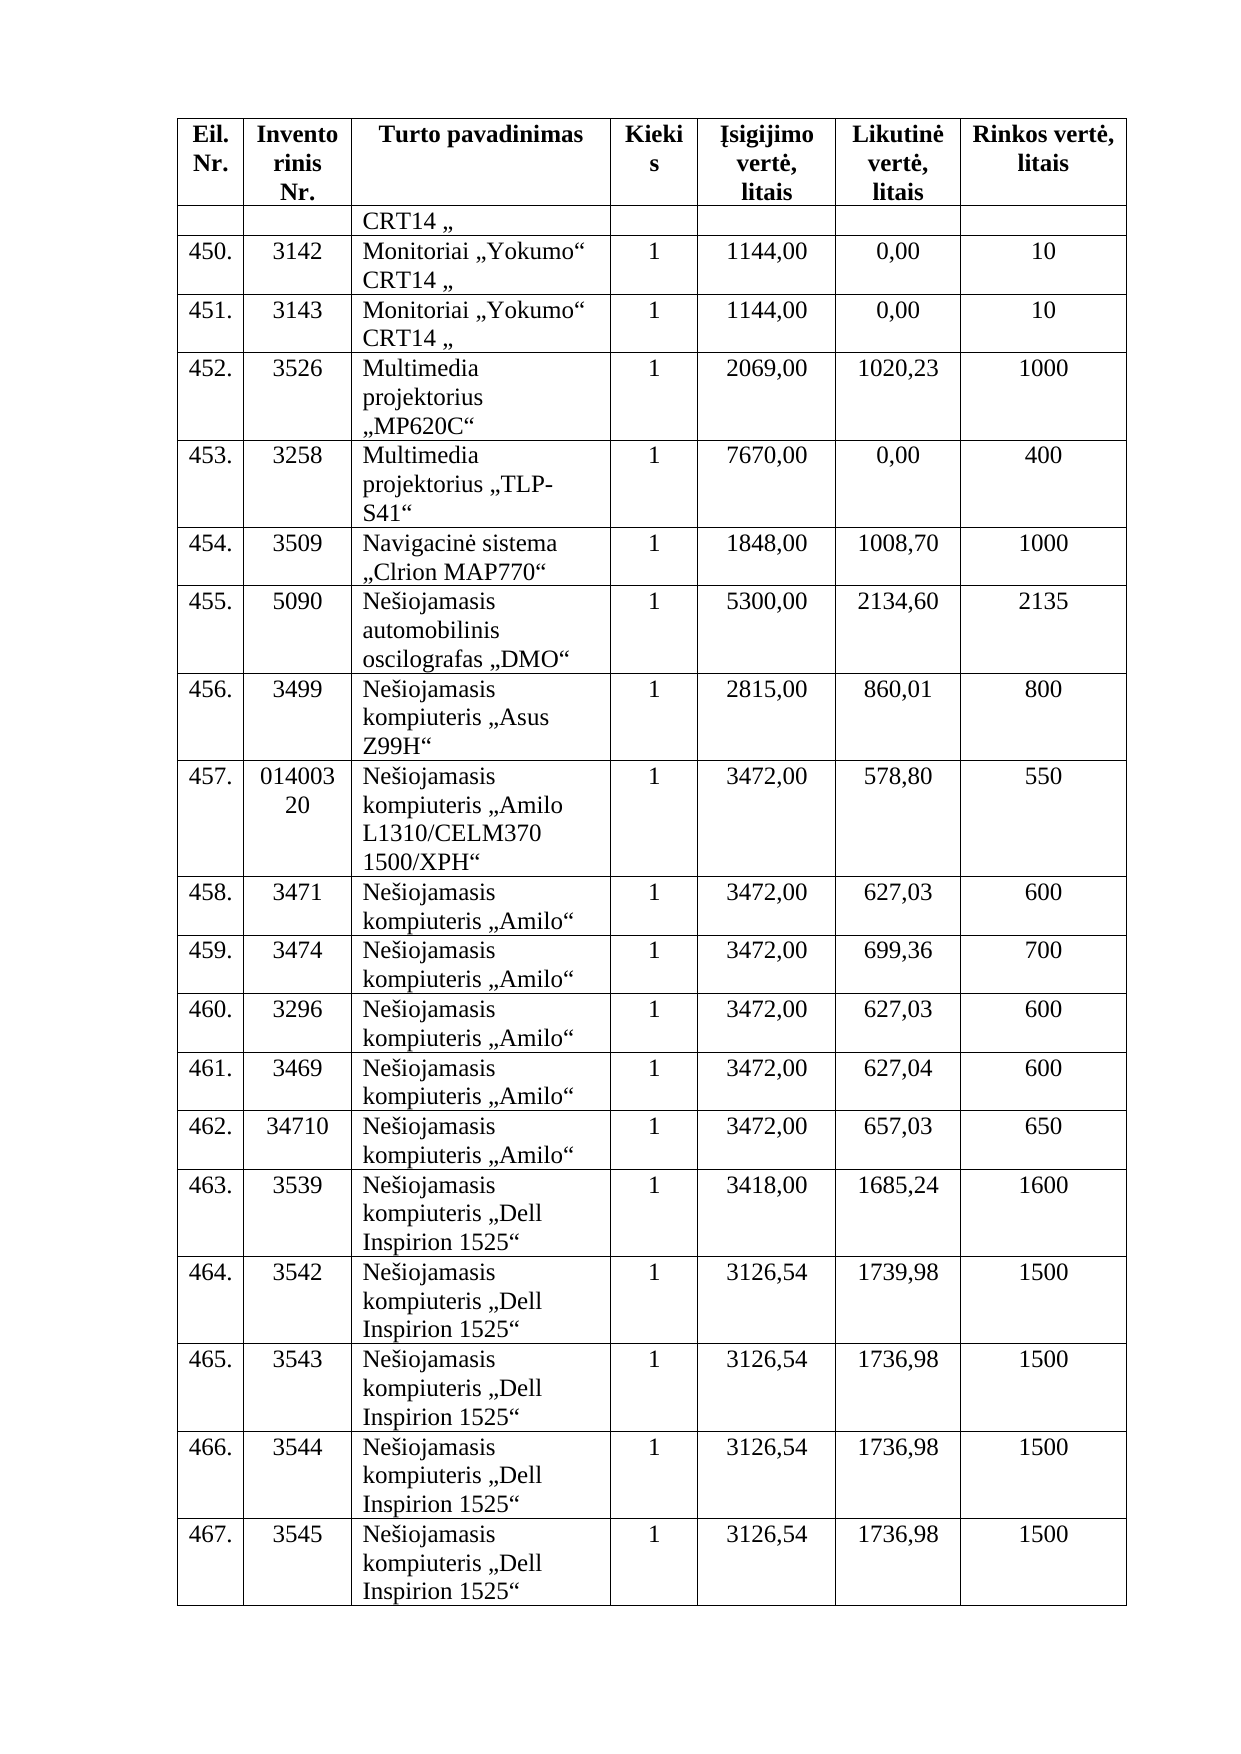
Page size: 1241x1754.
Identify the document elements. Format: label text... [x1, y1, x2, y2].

table_cell 1 [611, 1519, 697, 1605]
table_cell 1848,00 [698, 528, 835, 585]
table_cell 1008,70 [836, 528, 960, 585]
table_cell 3472,00 [698, 1111, 835, 1169]
table_cell 453. [178, 441, 243, 527]
table_cell 1736,98 [836, 1519, 960, 1605]
table_cell 460. [178, 994, 243, 1052]
table_header Likutinė vertė, litais [836, 119, 960, 205]
table_cell 3472,00 [698, 994, 835, 1052]
table_cell 2069,00 [698, 353, 835, 439]
table_cell 464. [178, 1257, 243, 1343]
table_cell 700 [961, 936, 1126, 993]
table_cell Multimedia projektorius „MP620C“ [352, 353, 610, 439]
table_cell 2134,60 [836, 586, 960, 673]
table_cell [611, 206, 697, 235]
table_cell 1 [611, 528, 697, 585]
table_cell Nešiojamasis kompiuteris „Asus Z99H“ [352, 674, 610, 760]
table_cell 2815,00 [698, 674, 835, 760]
table_cell 463. [178, 1170, 243, 1256]
table_cell 3472,00 [698, 877, 835, 934]
table_cell 800 [961, 674, 1126, 760]
table_cell 627,03 [836, 877, 960, 934]
table_cell 3418,00 [698, 1170, 835, 1256]
table_cell 3539 [244, 1170, 351, 1256]
table_cell 1 [611, 236, 697, 294]
table_cell 1 [611, 353, 697, 439]
table_cell 1 [611, 295, 697, 352]
table_cell 1600 [961, 1170, 1126, 1256]
table_cell Nešiojamasis kompiuteris „Amilo“ [352, 994, 610, 1052]
table_cell 3544 [244, 1432, 351, 1518]
table_cell Monitoriai „Yokumo“ CRT14 „ [352, 236, 610, 294]
table_cell 578,80 [836, 761, 960, 876]
table_cell 467. [178, 1519, 243, 1605]
table_cell 1 [611, 1344, 697, 1431]
table_cell 01400320 [244, 761, 351, 876]
table_header Turto pavadinimas [352, 119, 610, 205]
table_cell 3126,54 [698, 1432, 835, 1518]
table_cell 1 [611, 877, 697, 934]
table_cell Nešiojamasis kompiuteris „Dell Inspirion 1525“ [352, 1519, 610, 1605]
table_cell 1 [611, 1111, 697, 1169]
table_cell 5300,00 [698, 586, 835, 673]
table_cell 456. [178, 674, 243, 760]
table_cell 7670,00 [698, 441, 835, 527]
table_cell 1000 [961, 528, 1126, 585]
table_cell 1736,98 [836, 1432, 960, 1518]
table_cell 1 [611, 761, 697, 876]
table_header Kiekis [611, 119, 697, 205]
table_cell [836, 206, 960, 235]
table_cell 600 [961, 1053, 1126, 1110]
table_cell 3472,00 [698, 761, 835, 876]
table_cell 3543 [244, 1344, 351, 1431]
table_cell 3474 [244, 936, 351, 993]
table_cell Monitoriai „Yokumo“ CRT14 „ [352, 295, 610, 352]
table_cell 3509 [244, 528, 351, 585]
table_cell Nešiojamasis kompiuteris „Dell Inspirion 1525“ [352, 1170, 610, 1256]
table_cell Multimedia projektorius „TLP-S41“ [352, 441, 610, 527]
table_cell 455. [178, 586, 243, 673]
table_cell 3542 [244, 1257, 351, 1343]
table_cell 657,03 [836, 1111, 960, 1169]
table_cell 3545 [244, 1519, 351, 1605]
table_cell Nešiojamasis kompiuteris „Amilo“ [352, 936, 610, 993]
table_cell 10 [961, 236, 1126, 294]
table_cell Nešiojamasis kompiuteris „Dell Inspirion 1525“ [352, 1432, 610, 1518]
table_cell 1 [611, 994, 697, 1052]
table_cell Navigacinė sistema „Clrion MAP770“ [352, 528, 610, 585]
table_cell 0,00 [836, 295, 960, 352]
table_cell 1 [611, 1257, 697, 1343]
table_cell 461. [178, 1053, 243, 1110]
table_cell 3258 [244, 441, 351, 527]
table_cell 400 [961, 441, 1126, 527]
table_cell 3499 [244, 674, 351, 760]
table_cell 451. [178, 295, 243, 352]
table_cell 452. [178, 353, 243, 439]
table_cell 462. [178, 1111, 243, 1169]
table_cell 627,03 [836, 994, 960, 1052]
table_cell 1 [611, 674, 697, 760]
table_cell 1144,00 [698, 295, 835, 352]
table_cell 459. [178, 936, 243, 993]
table_cell 3472,00 [698, 1053, 835, 1110]
table_cell 1 [611, 1432, 697, 1518]
table_cell 1 [611, 1053, 697, 1110]
table_cell 466. [178, 1432, 243, 1518]
table_cell Nešiojamasis kompiuteris „Amilo“ [352, 877, 610, 934]
table_cell CRT14 „ [352, 206, 610, 235]
table_cell 600 [961, 994, 1126, 1052]
table_cell 0,00 [836, 236, 960, 294]
table_cell 3471 [244, 877, 351, 934]
table_cell Nešiojamasis kompiuteris „Amilo L1310/CELM370 1500/XPH“ [352, 761, 610, 876]
table_cell 860,01 [836, 674, 960, 760]
table_cell 1739,98 [836, 1257, 960, 1343]
table_cell 5090 [244, 586, 351, 673]
table_cell 627,04 [836, 1053, 960, 1110]
table_cell 450. [178, 236, 243, 294]
table_cell 1685,24 [836, 1170, 960, 1256]
table_cell 3472,00 [698, 936, 835, 993]
table_cell [178, 206, 243, 235]
table_cell [244, 206, 351, 235]
table_cell 1 [611, 441, 697, 527]
table_cell Nešiojamasis kompiuteris „Dell Inspirion 1525“ [352, 1344, 610, 1431]
table_cell 3526 [244, 353, 351, 439]
table_cell 1 [611, 936, 697, 993]
table_cell 1500 [961, 1257, 1126, 1343]
table_cell 600 [961, 877, 1126, 934]
table_cell Nešiojamasis kompiuteris „Amilo“ [352, 1111, 610, 1169]
table_cell 1500 [961, 1344, 1126, 1431]
table_cell 3469 [244, 1053, 351, 1110]
table_header Inventorinis Nr. [244, 119, 351, 205]
table_cell Nešiojamasis automobilinis oscilografas „DMO“ [352, 586, 610, 673]
table_cell 550 [961, 761, 1126, 876]
table_cell 34710 [244, 1111, 351, 1169]
table_header Įsigijimo vertė, litais [698, 119, 835, 205]
table_cell 458. [178, 877, 243, 934]
table_header Eil. Nr. [178, 119, 243, 205]
table_cell 2135 [961, 586, 1126, 673]
table_cell 3126,54 [698, 1257, 835, 1343]
table_cell 1144,00 [698, 236, 835, 294]
table_cell 3126,54 [698, 1344, 835, 1431]
table_cell [961, 206, 1126, 235]
table_cell 1500 [961, 1432, 1126, 1518]
table_cell 3142 [244, 236, 351, 294]
table_cell 1500 [961, 1519, 1126, 1605]
table_cell 1 [611, 586, 697, 673]
table_cell 3126,54 [698, 1519, 835, 1605]
table_cell Nešiojamasis kompiuteris „Amilo“ [352, 1053, 610, 1110]
table_cell 1 [611, 1170, 697, 1256]
table_cell 0,00 [836, 441, 960, 527]
table_cell 10 [961, 295, 1126, 352]
table_cell 457. [178, 761, 243, 876]
table_cell 699,36 [836, 936, 960, 993]
table_cell 465. [178, 1344, 243, 1431]
table_cell 454. [178, 528, 243, 585]
table_cell 3143 [244, 295, 351, 352]
table_cell 650 [961, 1111, 1126, 1169]
table_cell 1020,23 [836, 353, 960, 439]
table_cell Nešiojamasis kompiuteris „Dell Inspirion 1525“ [352, 1257, 610, 1343]
table_cell 3296 [244, 994, 351, 1052]
table_cell [698, 206, 835, 235]
table_header Rinkos vertė, litais [961, 119, 1126, 205]
table_cell 1736,98 [836, 1344, 960, 1431]
table_cell 1000 [961, 353, 1126, 439]
